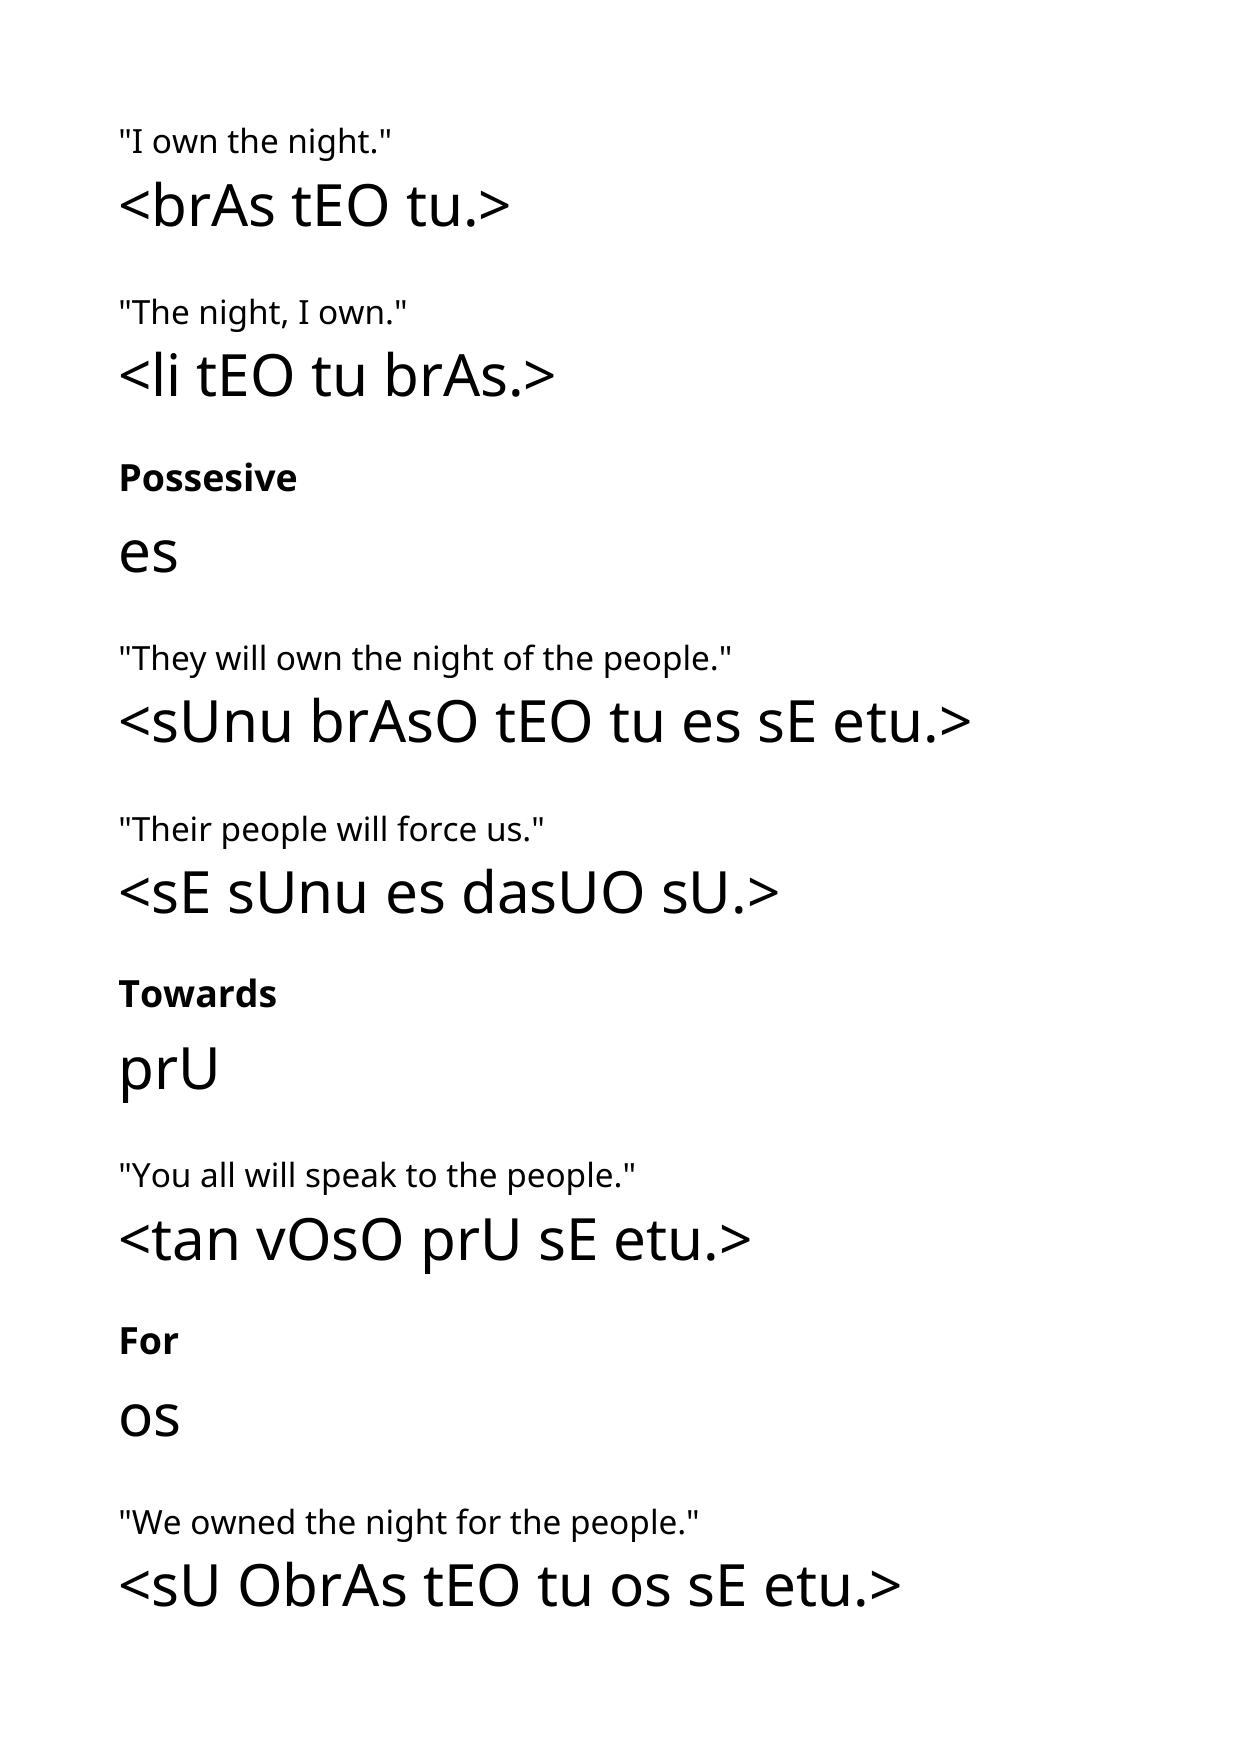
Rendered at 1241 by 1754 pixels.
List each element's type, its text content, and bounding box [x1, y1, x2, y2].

text "The night, I own." [118, 288, 1122, 334]
text os [118, 1374, 1122, 1453]
text <li tEO tu brAs.> [118, 334, 1122, 413]
text "They will own the night of the people." [118, 635, 1122, 681]
text "We owned the night for the people." [118, 1499, 1122, 1544]
subtitle Possesive [118, 451, 1122, 502]
subtitle Towards [118, 968, 1122, 1019]
subtitle For [118, 1314, 1122, 1366]
text <sU ObrAs tEO tu os sE etu.> [118, 1544, 1122, 1624]
text <brAs tEO tu.> [118, 163, 1122, 243]
text "Their people will force us." [118, 805, 1122, 851]
text "You all will speak to the people." [118, 1152, 1122, 1197]
text <sE sUnu es dasUO sU.> [118, 851, 1122, 930]
text <tan vOsO prU sE etu.> [118, 1197, 1122, 1277]
text prU [118, 1027, 1122, 1107]
text es [118, 510, 1122, 590]
text "I own the night." [118, 118, 1122, 163]
text <sUnu brAsO tEO tu es sE etu.> [118, 681, 1122, 760]
